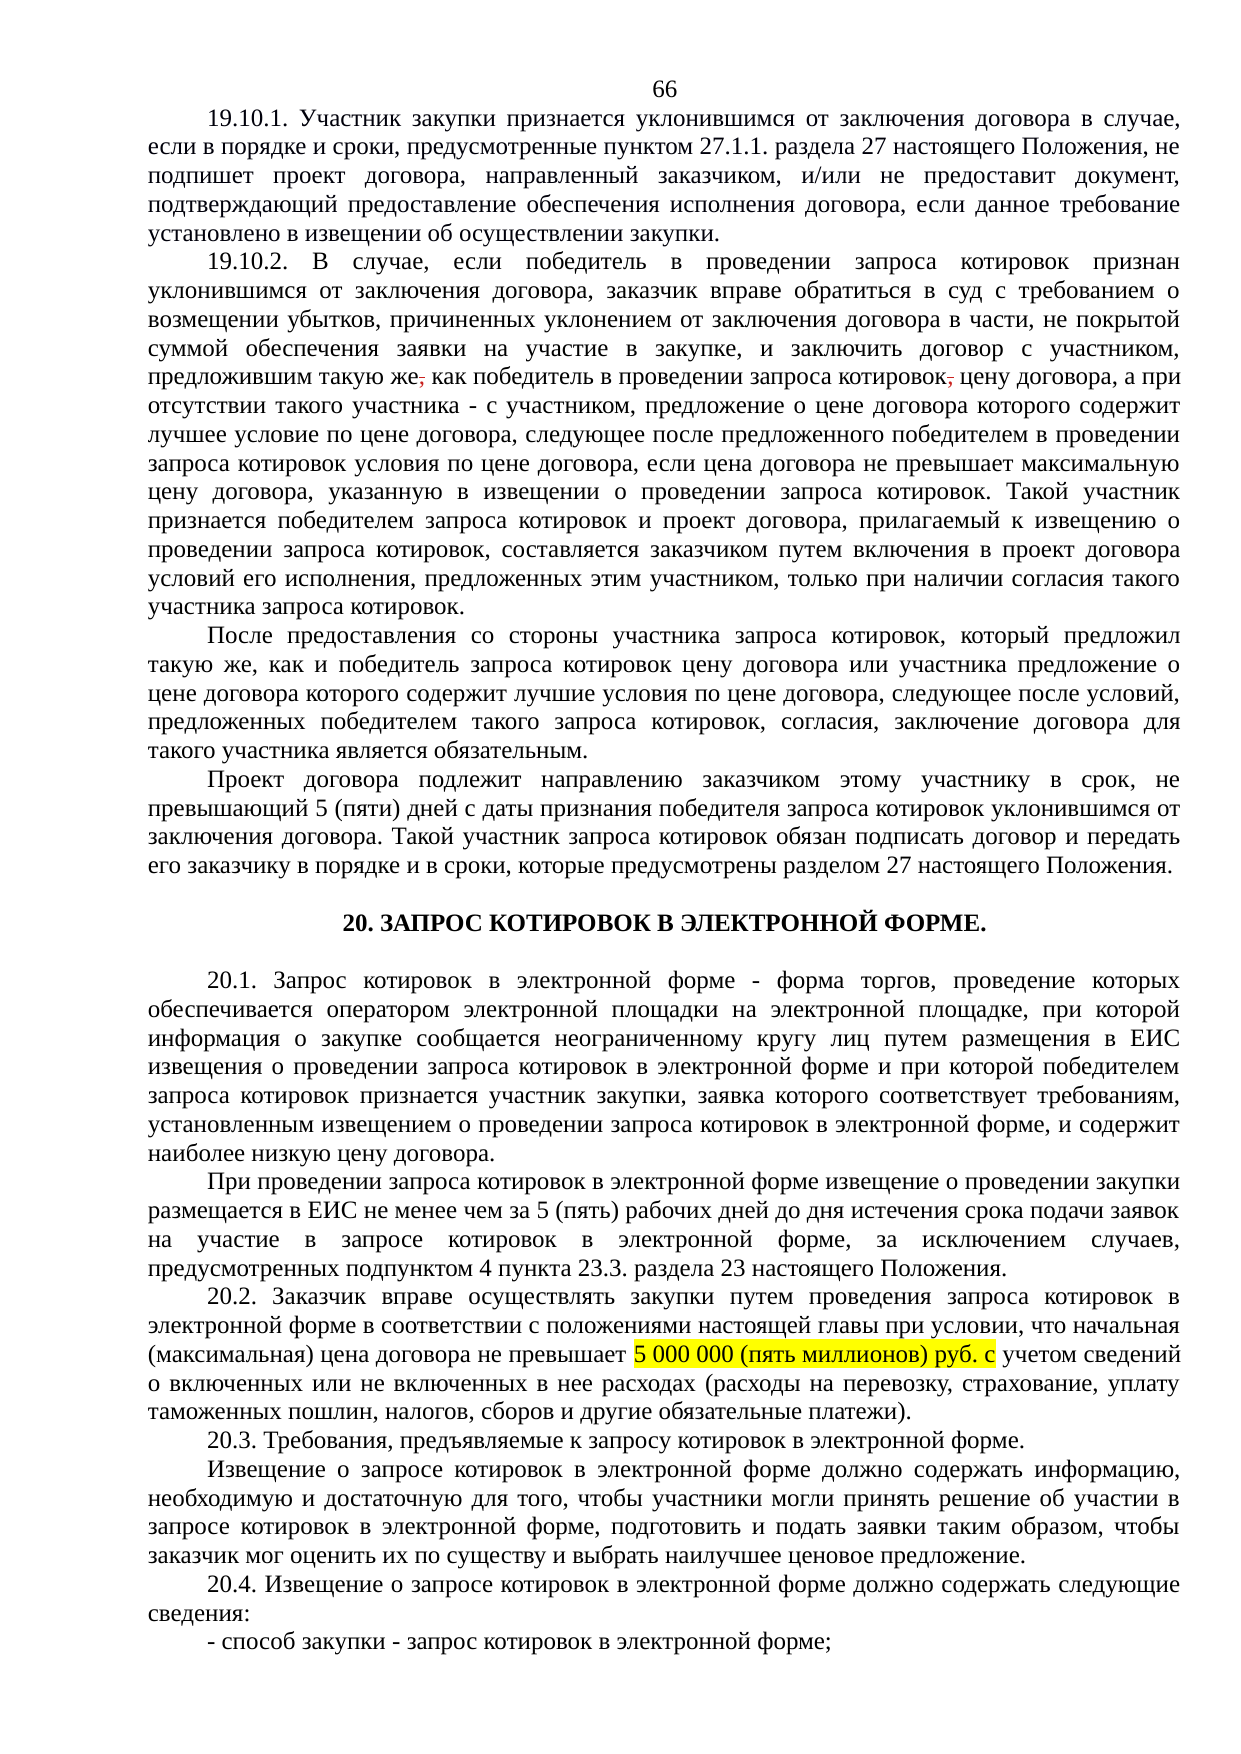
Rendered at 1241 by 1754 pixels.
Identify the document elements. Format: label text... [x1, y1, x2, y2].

text Извещение о запросе котировок в электронной форме должно содержать информацию, необходимую и достаточную для того, чтобы участники могли принять решение об участии в запросе котировок в электронной форме, подготовить и подать заявки таким образом, чтобы заказчик мог оценить их по существу и выбрать наилучшее ценовое предложение. [148, 1454, 1181, 1569]
text 20.2. Заказчик вправе осуществлять закупки путем проведения запроса котировок в электронной форме в соответствии с положениями настоящей главы при условии, что начальная (максимальная) цена договора не превышает 5 000 000 (пять миллионов) руб. с учетом сведений о включенных или не включенных в нее расходах (расходы на перевозку, страхование, уплату таможенных пошлин, налогов, сборов и другие обязательные платежи). [148, 1281, 1181, 1425]
text 20.4. Извещение о запросе котировок в электронной форме должно содержать следующие сведения: [148, 1569, 1181, 1626]
text При проведении запроса котировок в электронной форме извещение о проведении закупки размещается в ЕИС не менее чем за 5 (пять) рабочих дней до дня истечения срока подачи заявок на участие в запросе котировок в электронной форме, за исключением случаев, предусмотренных подпунктом 4 пункта 23.3. раздела 23 настоящего Положения. [148, 1166, 1181, 1281]
text После предоставления со стороны участника запроса котировок, который предложил такую же, как и победитель запроса котировок цену договора или участника предложение о цене договора которого содержит лучшие условия по цене договора, следующее после условий, предложенных победителем такого запроса котировок, согласия, заключение договора для такого участника является обязательным. [148, 620, 1181, 764]
text 20. ЗАПРОС КОТИРОВОК В ЭЛЕКТРОННОЙ ФОРМЕ. [148, 908, 1181, 936]
text - способ закупки - запрос котировок в электронной форме; [148, 1626, 1181, 1655]
text 20.1. Запрос котировок в электронной форме - форма торгов, проведение которых обеспечивается оператором электронной площадки на электронной площадке, при которой информация о закупке сообщается неограниченному кругу лиц путем размещения в ЕИС извещения о проведении запроса котировок в электронной форме и при которой победителем запроса котировок признается участник закупки, заявка которого соответствует требованиям, установленным извещением о проведении запроса котировок в электронной форме, и содержит наиболее низкую цену договора. [148, 965, 1181, 1166]
text 20.3. Требования, предъявляемые к запросу котировок в электронной форме. [148, 1425, 1181, 1454]
text 19.10.1. Участник закупки признается уклонившимся от заключения договора в случае, если в порядке и сроки, предусмотренные пунктом 27.1.1. раздела 27 настоящего Положения, не подпишет проект договора, направленный заказчиком, и/или не предоставит документ, подтверждающий предоставление обеспечения исполнения договора, если данное требование установлено в извещении об осуществлении закупки. [148, 103, 1181, 246]
text Проект договора подлежит направлению заказчиком этому участнику в срок, не превышающий 5 (пяти) дней с даты признания победителя запроса котировок уклонившимся от заключения договора. Такой участник запроса котировок обязан подписать договор и передать его заказчику в порядке и в сроки, которые предусмотрены разделом 27 настоящего Положения. [148, 764, 1181, 879]
text 19.10.2. В случае, если победитель в проведении запроса котировок признан уклонившимся от заключения договора, заказчик вправе обратиться в суд с требованием о возмещении убытков, причиненных уклонением от заключения договора в части, не покрытой суммой обеспечения заявки на участие в закупке, и заключить договор с участником, предложившим такую же, как победитель в проведении запроса котировок, цену договора, а при отсутствии такого участника - с участником, предложение о цене договора которого содержит лучшее условие по цене договора, следующее после предложенного победителем в проведении запроса котировок условия по цене договора, если цена договора не превышает максимальную цену договора, указанную в извещении о проведении запроса котировок. Такой участник признается победителем запроса котировок и проект договора, прилагаемый к извещению о проведении запроса котировок, составляется заказчиком путем включения в проект договора условий его исполнения, предложенных этим участником, только при наличии согласия такого участника запроса котировок. [148, 246, 1181, 620]
